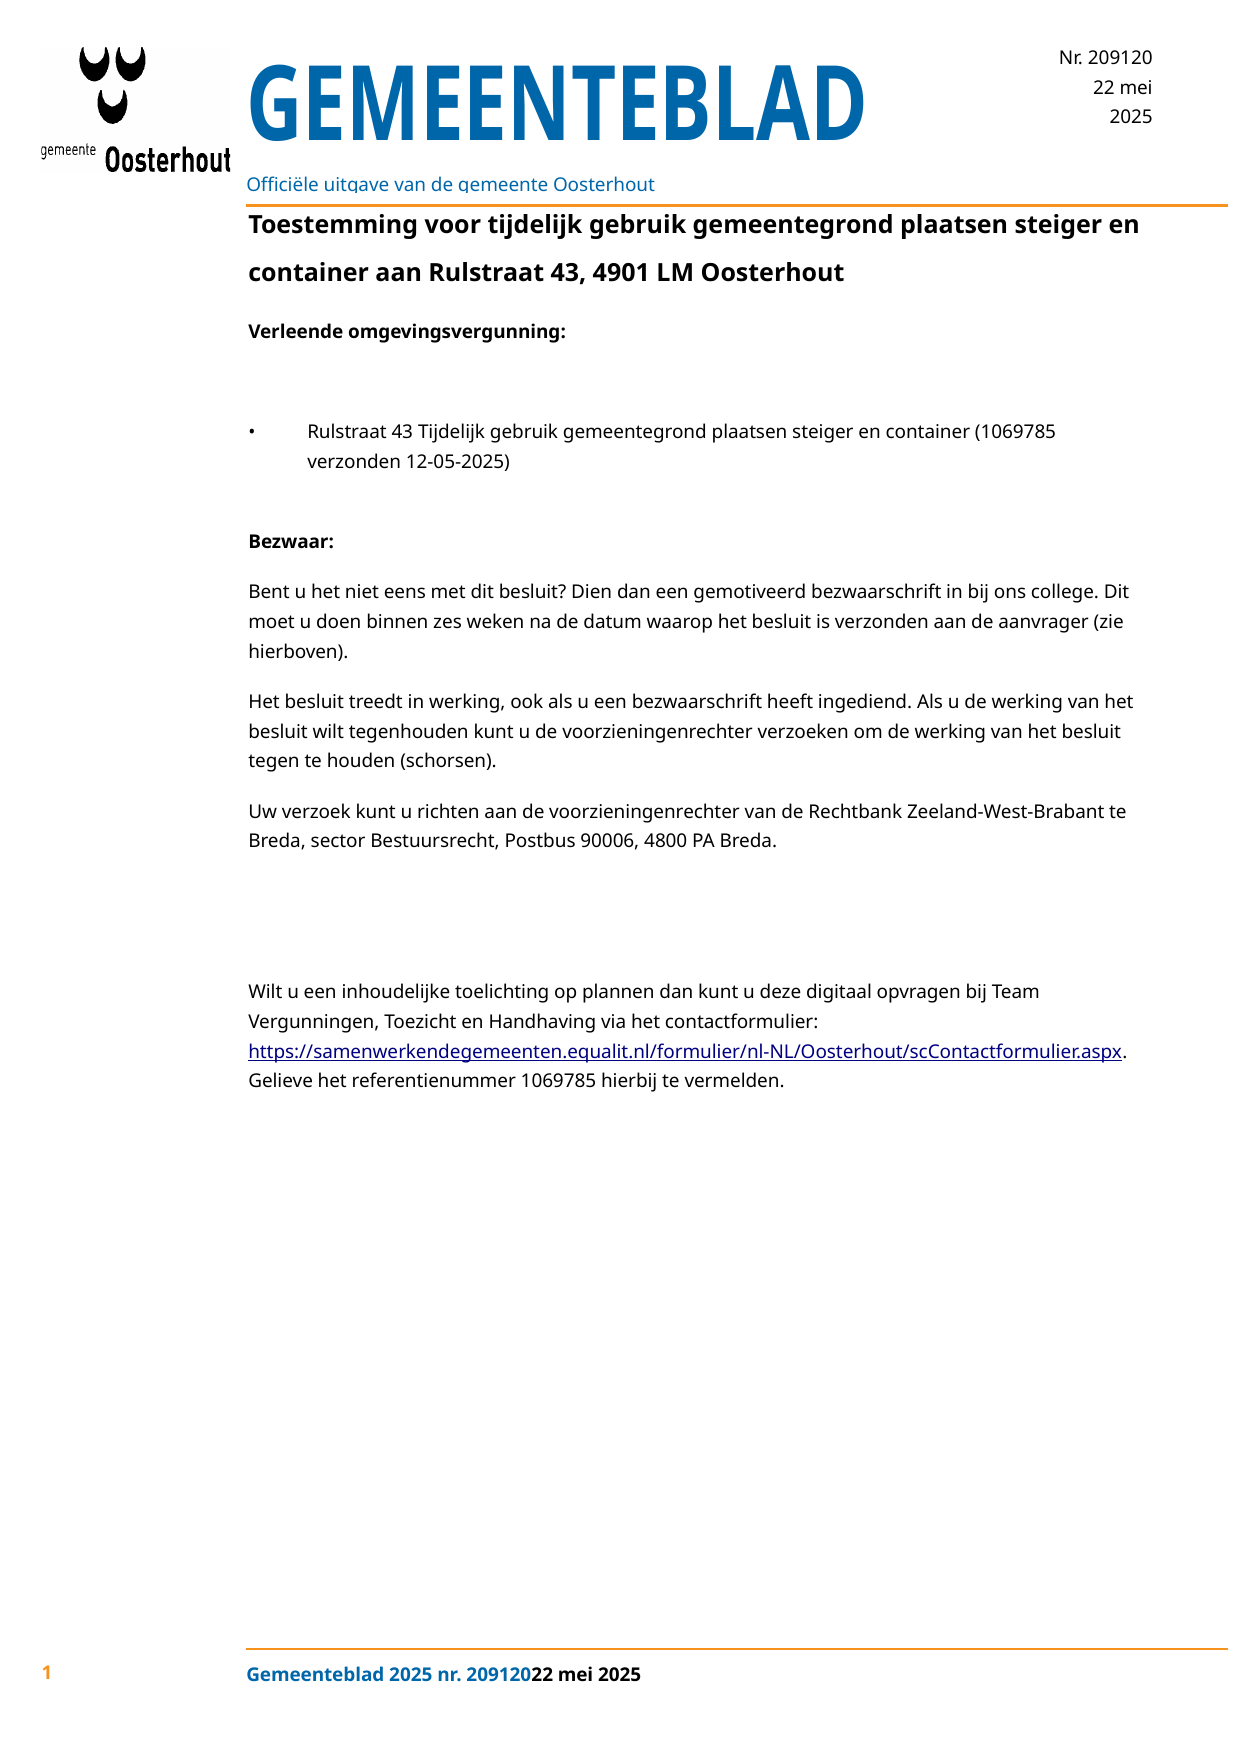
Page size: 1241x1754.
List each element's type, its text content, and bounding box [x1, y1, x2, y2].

text Bezwaar: [248, 528, 1152, 554]
text Wilt u een inhoudelijke toelichting op plannen dan kunt u deze digitaal opvragen bij Team Vergunningen, Toezicht en Handhaving via het contactformulier: https://samenwerkendegemeenten.equalit.nl/formulier/nl-NL/Oosterhout/scContactformulier.aspx. Gelieve het referentienummer 1069785 hierbij te vermelden. [248, 979, 1152, 1093]
text Toestemming voor tijdelijk gebruik gemeentegrond plaatsen steiger en container aan Rulstraat 43, 4901 LM Oosterhout [248, 207, 1152, 288]
text Het besluit treedt in werking, ook als u een bezwaarschrift heeft ingediend. Als u de werking van het besluit wilt tegenhouden kunt u de voorzieningenrechter verzoeken om de werking van het besluit tegen te houden (schorsen). [248, 688, 1152, 773]
text Uw verzoek kunt u richten aan de voorzieningenrechter van de Rechtbank Zeeland-West-Brabant te Breda, sector Bestuursrecht, Postbus 90006, 4800 PA Breda. [248, 798, 1152, 853]
text Bent u het niet eens met dit besluit? Dien dan een gemotiveerd bezwaarschrift in bij ons college. Dit moet u doen binnen zes weken na de datum waarop het besluit is verzonden aan de aanvrager (zie hierboven). [248, 579, 1152, 664]
picture [41, 47, 231, 172]
text Verleende omgevingsvergunning: [248, 318, 1152, 344]
list Rulstraat 43 Tijdelijk gebruik gemeentegrond plaatsen steiger en container (1069785 verzonden 12-05-2025) [248, 419, 1152, 474]
